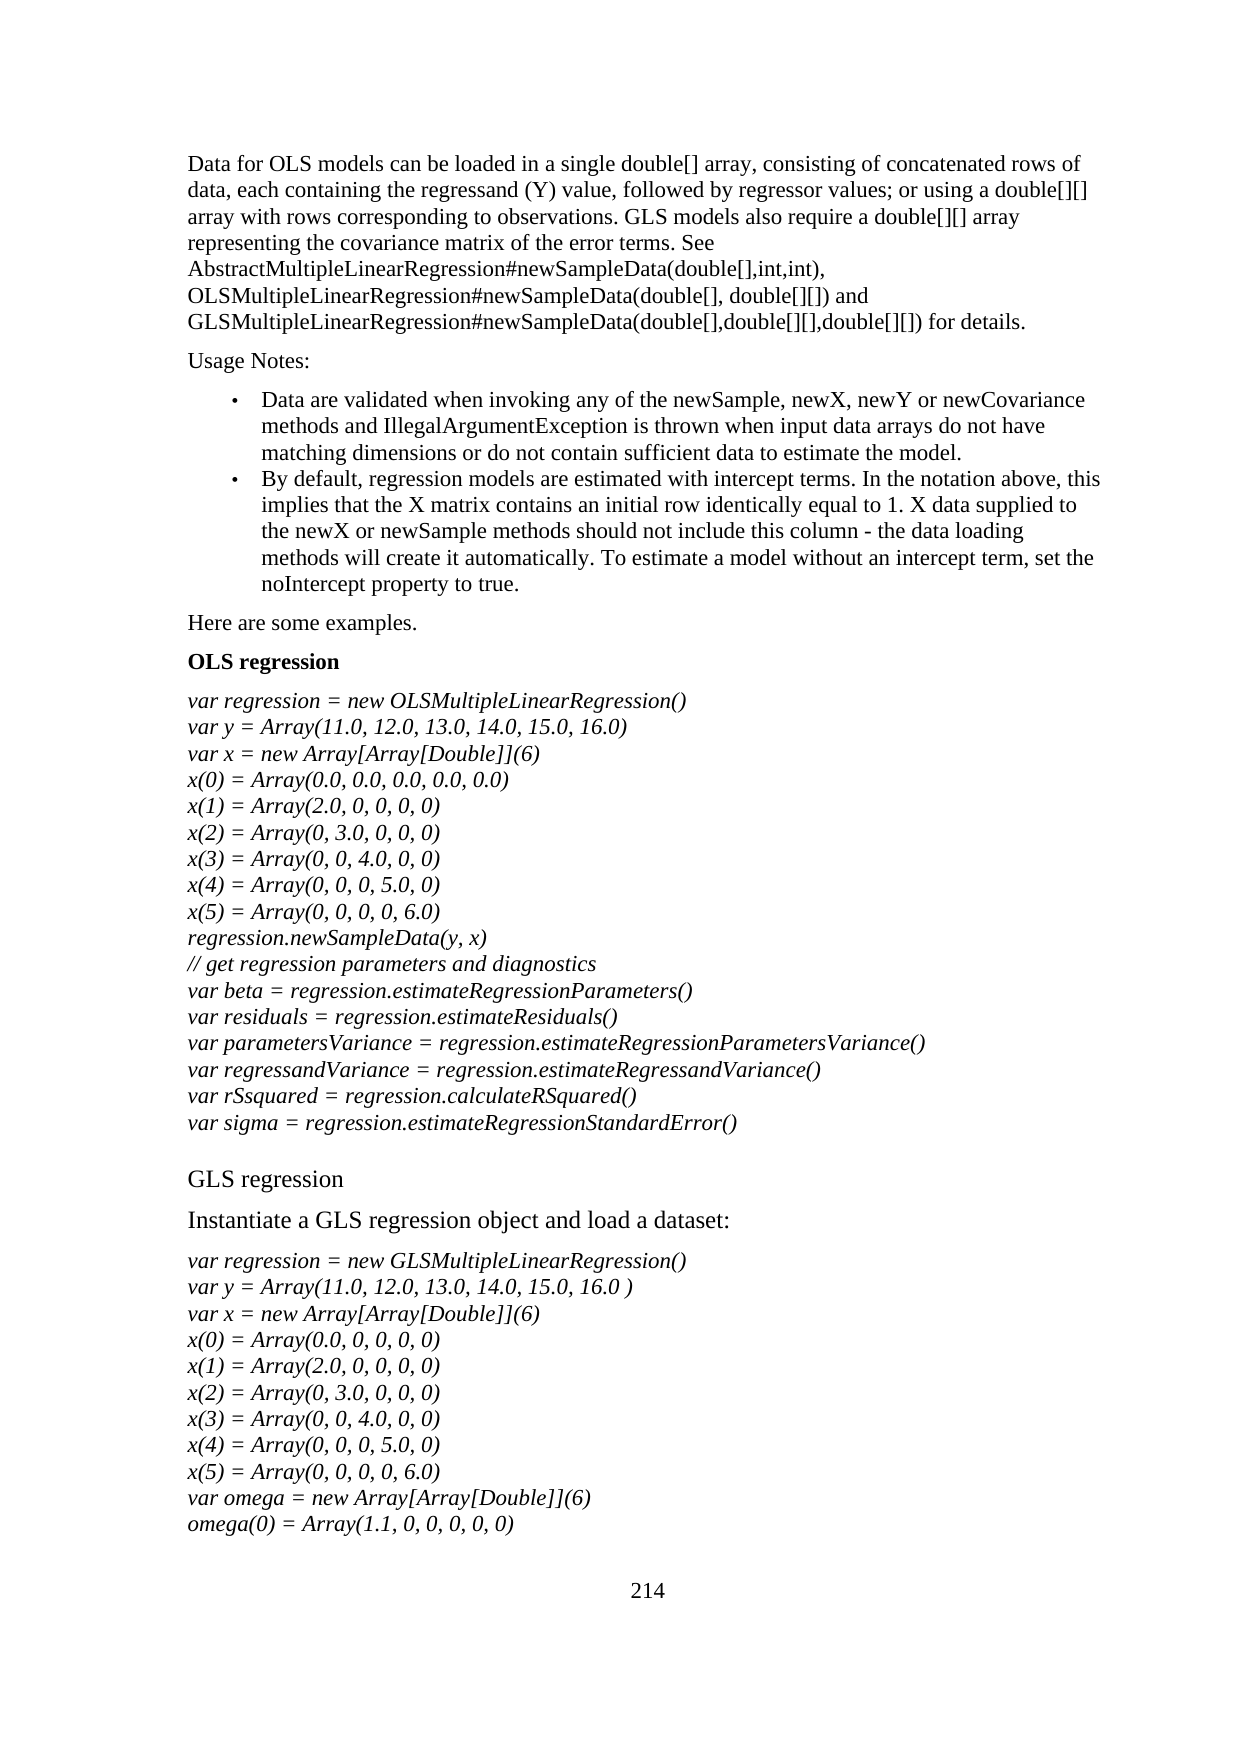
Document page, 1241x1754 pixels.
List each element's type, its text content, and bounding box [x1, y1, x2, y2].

text x(2) = Array(0, 3.0, 0, 0, 0) [187, 1379, 1108, 1405]
text regression.newSampleData(y, x) [187, 924, 1108, 950]
text var y = Array(11.0, 12.0, 13.0, 14.0, 15.0, 16.0 ) [187, 1273, 1108, 1299]
text var y = Array(11.0, 12.0, 13.0, 14.0, 15.0, 16.0) [187, 713, 1108, 739]
text // get regression parameters and diagnostics [187, 950, 1108, 977]
text x(1) = Array(2.0, 0, 0, 0, 0) [187, 792, 1108, 819]
text var beta = regression.estimateRegressionParameters() [187, 977, 1108, 1003]
text var sigma = regression.estimateRegressionStandardError() [187, 1108, 1108, 1135]
text var x = new Array[Array[Double]](6) [187, 739, 1108, 766]
list By default, regression models are estimated with intercept terms. In the notation above, this implies that the X matrix contains an initial row identically equal to 1. X data supplied to the newX or newSample methods should not include this column - the data loading methods will create it automatically. To estimate a model without an intercept term, set the noIntercept property to true. [232, 465, 1108, 597]
text Here are some examples. [187, 609, 1108, 636]
text var residuals = regression.estimateResiduals() [187, 1003, 1108, 1029]
text var omega = new Array[Array[Double]](6) [187, 1484, 1108, 1510]
text x(3) = Array(0, 0, 4.0, 0, 0) [187, 845, 1108, 871]
text Usage Notes: [187, 347, 1108, 373]
text GLS regression [187, 1164, 1108, 1193]
text var parametersVariance = regression.estimateRegressionParametersVariance() [187, 1029, 1108, 1056]
text var regressandVariance = regression.estimateRegressandVariance() [187, 1056, 1108, 1082]
text x(5) = Array(0, 0, 0, 0, 6.0) [187, 898, 1108, 924]
text x(4) = Array(0, 0, 0, 5.0, 0) [187, 871, 1108, 898]
text OLS regression [187, 648, 1108, 674]
text omega(0) = Array(1.1, 0, 0, 0, 0, 0) [187, 1510, 1108, 1537]
text var regression = new GLSMultipleLinearRegression() [187, 1247, 1108, 1273]
text var rSsquared = regression.calculateRSquared() [187, 1082, 1108, 1108]
text Instantiate a GLS regression object and load a dataset: [187, 1206, 1108, 1234]
text var x = new Array[Array[Double]](6) [187, 1299, 1108, 1326]
text x(3) = Array(0, 0, 4.0, 0, 0) [187, 1405, 1108, 1431]
text x(0) = Array(0.0, 0.0, 0.0, 0.0, 0.0) [187, 766, 1108, 792]
text var regression = new OLSMultipleLinearRegression() [187, 687, 1108, 713]
text x(2) = Array(0, 3.0, 0, 0, 0) [187, 819, 1108, 845]
text x(0) = Array(0.0, 0, 0, 0, 0) [187, 1326, 1108, 1352]
list Data are validated when invoking any of the newSample, newX, newY or newCovariance methods and IllegalArgumentException is thrown when input data arrays do not have matching dimensions or do not contain sufficient data to estimate the model. [232, 386, 1108, 465]
text Data for OLS models can be loaded in a single double[] array, consisting of concatenated rows of data, each containing the regressand (Y) value, followed by regressor values; or using a double[][] array with rows corresponding to observations. GLS models also require a double[][] array representing the covariance matrix of the error terms. See AbstractMultipleLinearRegression#newSampleData(double[],int,int), OLSMultipleLinearRegression#newSampleData(double[], double[][]) and GLSMultipleLinearRegression#newSampleData(double[],double[][],double[][]) for details. [187, 150, 1108, 334]
text x(5) = Array(0, 0, 0, 0, 6.0) [187, 1458, 1108, 1484]
text x(1) = Array(2.0, 0, 0, 0, 0) [187, 1352, 1108, 1379]
text x(4) = Array(0, 0, 0, 5.0, 0) [187, 1431, 1108, 1458]
